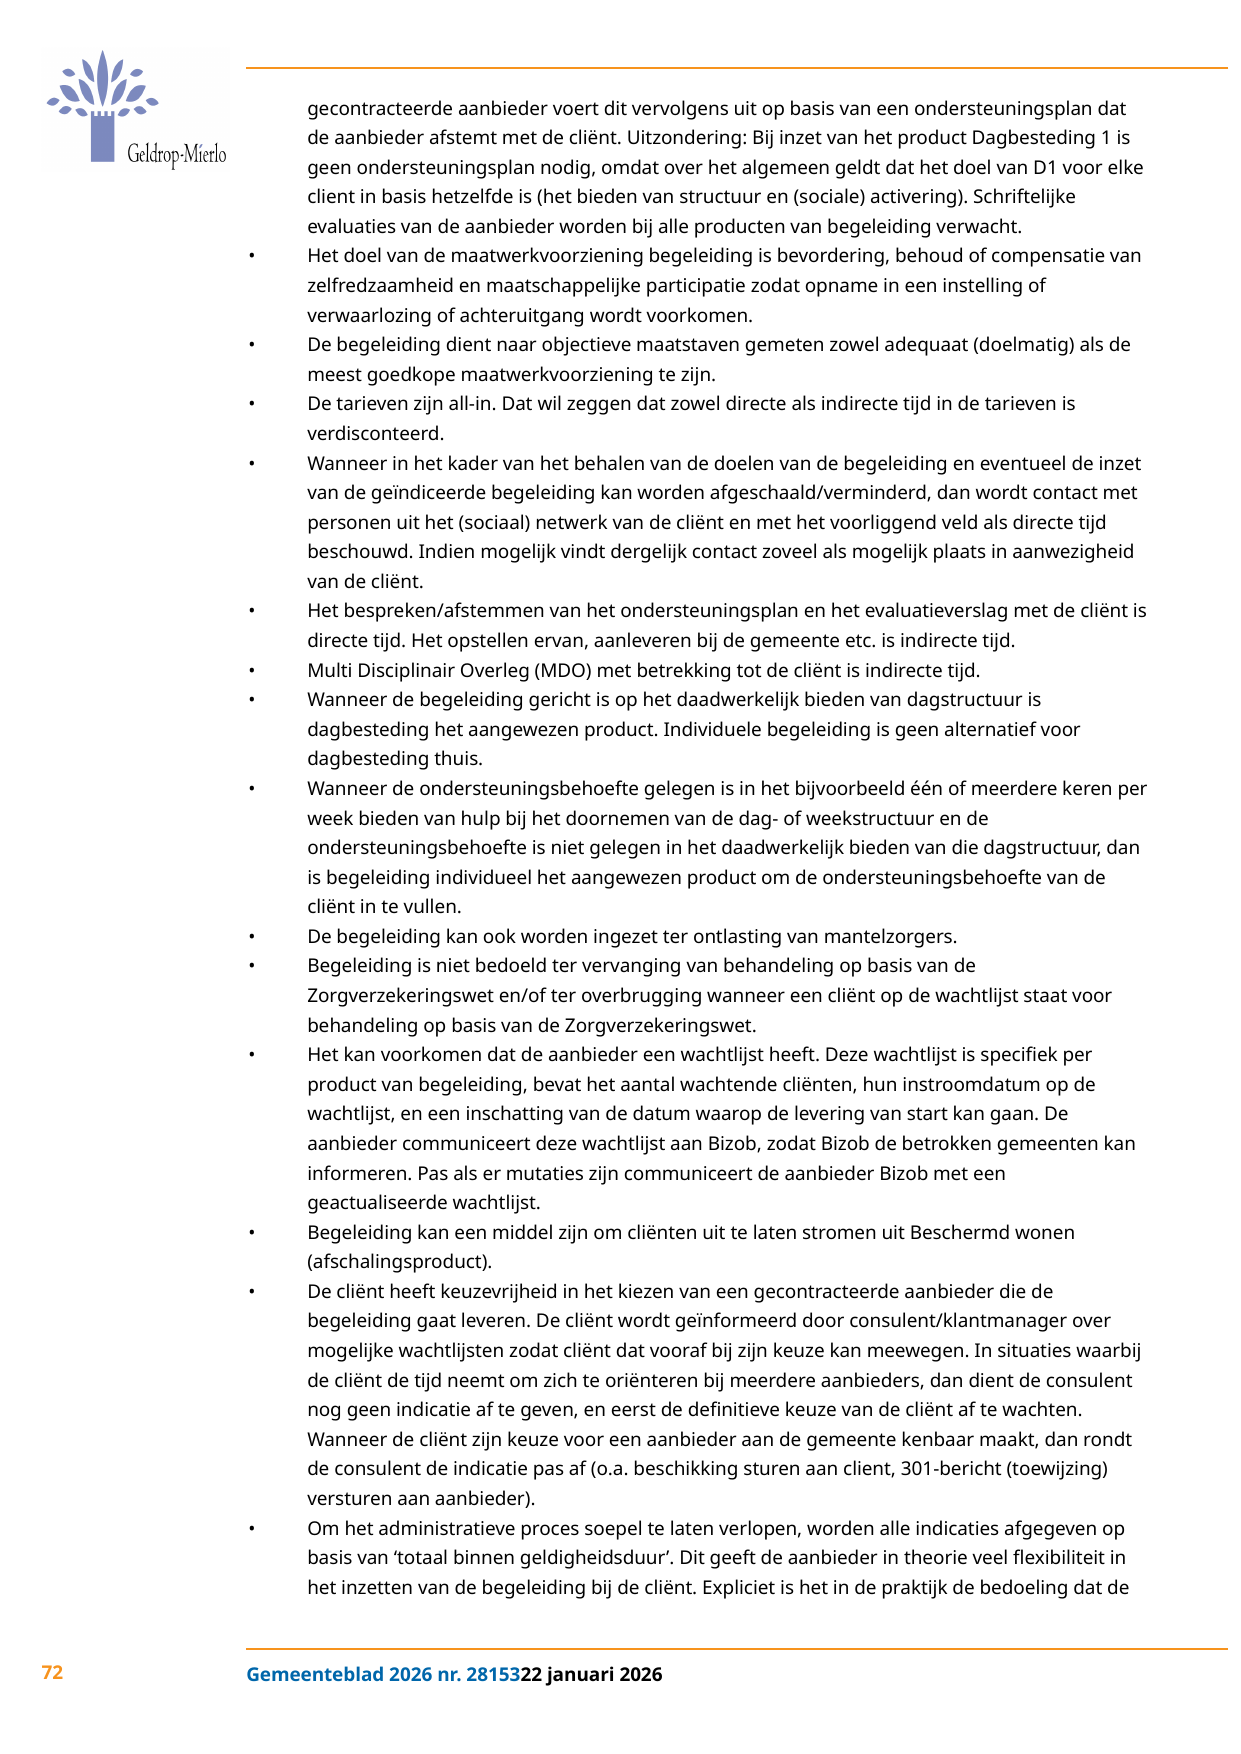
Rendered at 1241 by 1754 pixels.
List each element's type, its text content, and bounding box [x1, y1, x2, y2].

list Wanneer de ondersteuningsbehoefte gelegen is in het bijvoorbeeld één of meerdere keren per week bieden van hulp bij het doornemen van de dag- of weekstructuur en de ondersteuningsbehoefte is niet gelegen in het daadwerkelijk bieden van die dagstructuur, dan is begeleiding individueel het aangewezen product om de ondersteuningsbehoefte van de cliënt in te vullen. [248, 775, 1152, 919]
list Begeleiding is niet bedoeld ter vervanging van behandeling op basis van de Zorgverzekeringswet en/of ter overbrugging wanneer een cliënt op de wachtlijst staat voor behandeling op basis van de Zorgverzekeringswet. [248, 953, 1152, 1038]
list gecontracteerde aanbieder voert dit vervolgens uit op basis van een ondersteuningsplan dat de aanbieder afstemt met de cliënt. Uitzondering: Bij inzet van het product Dagbesteding 1 is geen ondersteuningsplan nodig, omdat over het algemeen geldt dat het doel van D1 voor elke client in basis hetzelfde is (het bieden van structuur en (sociale) activering). Schriftelijke evaluaties van de aanbieder worden bij alle producten van begeleiding verwacht. [248, 95, 1152, 239]
list Begeleiding kan een middel zijn om cliënten uit te laten stromen uit Beschermd wonen (afschalingsproduct). [248, 1219, 1152, 1274]
list De tarieven zijn all-in. Dat wil zeggen dat zowel directe als indirecte tijd in de tarieven is verdisconteerd. [248, 391, 1152, 446]
list Het doel van de maatwerkvoorziening begeleiding is bevordering, behoud of compensatie van zelfredzaamheid en maatschappelijke participatie zodat opname in een instelling of verwaarlozing of achteruitgang wordt voorkomen. [248, 243, 1152, 328]
list De begeleiding kan ook worden ingezet ter ontlasting van mantelzorgers. [248, 923, 1152, 949]
list Wanneer in het kader van het behalen van de doelen van de begeleiding en eventueel de inzet van de geïndiceerde begeleiding kan worden afgeschaald/verminderd, dan wordt contact met personen uit het (sociaal) netwerk van de cliënt en met het voorliggend veld als directe tijd beschouwd. Indien mogelijk vindt dergelijk contact zoveel als mogelijk plaats in aanwezigheid van de cliënt. [248, 450, 1152, 594]
list De cliënt heeft keuzevrijheid in het kiezen van een gecontracteerde aanbieder die de begeleiding gaat leveren. De cliënt wordt geïnformeerd door consulent/klantmanager over mogelijke wachtlijsten zodat cliënt dat vooraf bij zijn keuze kan meewegen. In situaties waarbij de cliënt de tijd neemt om zich te oriënteren bij meerdere aanbieders, dan dient de consulent nog geen indicatie af te geven, en eerst de definitieve keuze van de cliënt af te wachten. Wanneer de cliënt zijn keuze voor een aanbieder aan de gemeente kenbaar maakt, dan rondt de consulent de indicatie pas af (o.a. beschikking sturen aan client, 301-bericht (toewijzing) versturen aan aanbieder). [248, 1278, 1152, 1511]
picture [41, 47, 231, 172]
list Het bespreken/afstemmen van het ondersteuningsplan en het evaluatieverslag met de cliënt is directe tijd. Het opstellen ervan, aanleveren bij de gemeente etc. is indirecte tijd. [248, 598, 1152, 653]
list Om het administratieve proces soepel te laten verlopen, worden alle indicaties afgegeven op basis van ‘totaal binnen geldigheidsduur’. Dit geeft de aanbieder in theorie veel flexibiliteit in het inzetten van de begeleiding bij de cliënt. Expliciet is het in de praktijk de bedoeling dat de [248, 1515, 1152, 1600]
list Multi Disciplinair Overleg (MDO) met betrekking tot de cliënt is indirecte tijd. [248, 657, 1152, 683]
list Het kan voorkomen dat de aanbieder een wachtlijst heeft. Deze wachtlijst is specifiek per product van begeleiding, bevat het aantal wachtende cliënten, hun instroomdatum op de wachtlijst, en een inschatting van de datum waarop de levering van start kan gaan. De aanbieder communiceert deze wachtlijst aan Bizob, zodat Bizob de betrokken gemeenten kan informeren. Pas als er mutaties zijn communiceert de aanbieder Bizob met een geactualiseerde wachtlijst. [248, 1041, 1152, 1215]
list De begeleiding dient naar objectieve maatstaven gemeten zowel adequaat (doelmatig) als de meest goedkope maatwerkvoorziening te zijn. [248, 331, 1152, 387]
list Wanneer de begeleiding gericht is op het daadwerkelijk bieden van dagstructuur is dagbesteding het aangewezen product. Individuele begeleiding is geen alternatief voor dagbesteding thuis. [248, 686, 1152, 771]
